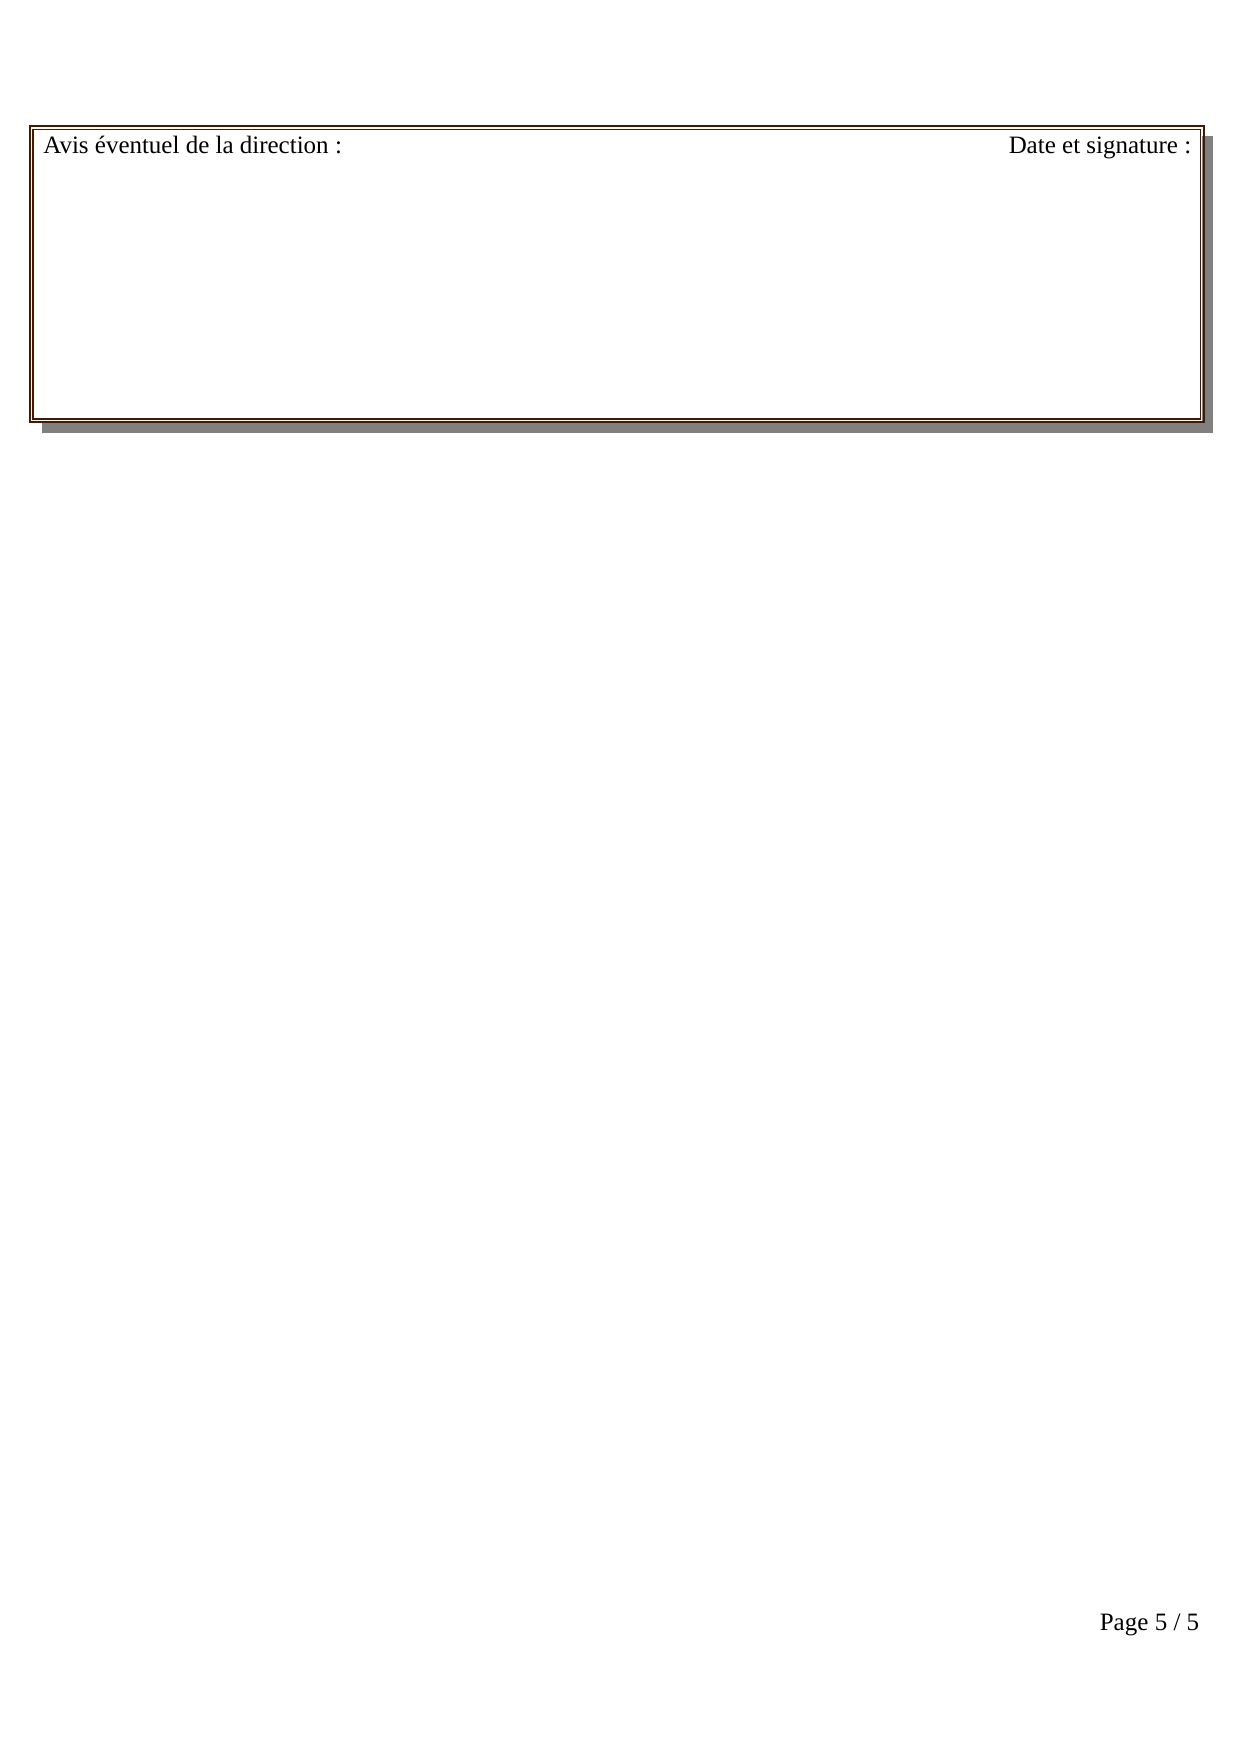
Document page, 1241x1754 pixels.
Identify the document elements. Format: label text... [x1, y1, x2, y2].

table_header Avis éventuel de la direction : [34, 130, 617, 418]
table_header Date et signature : [617, 130, 1200, 418]
